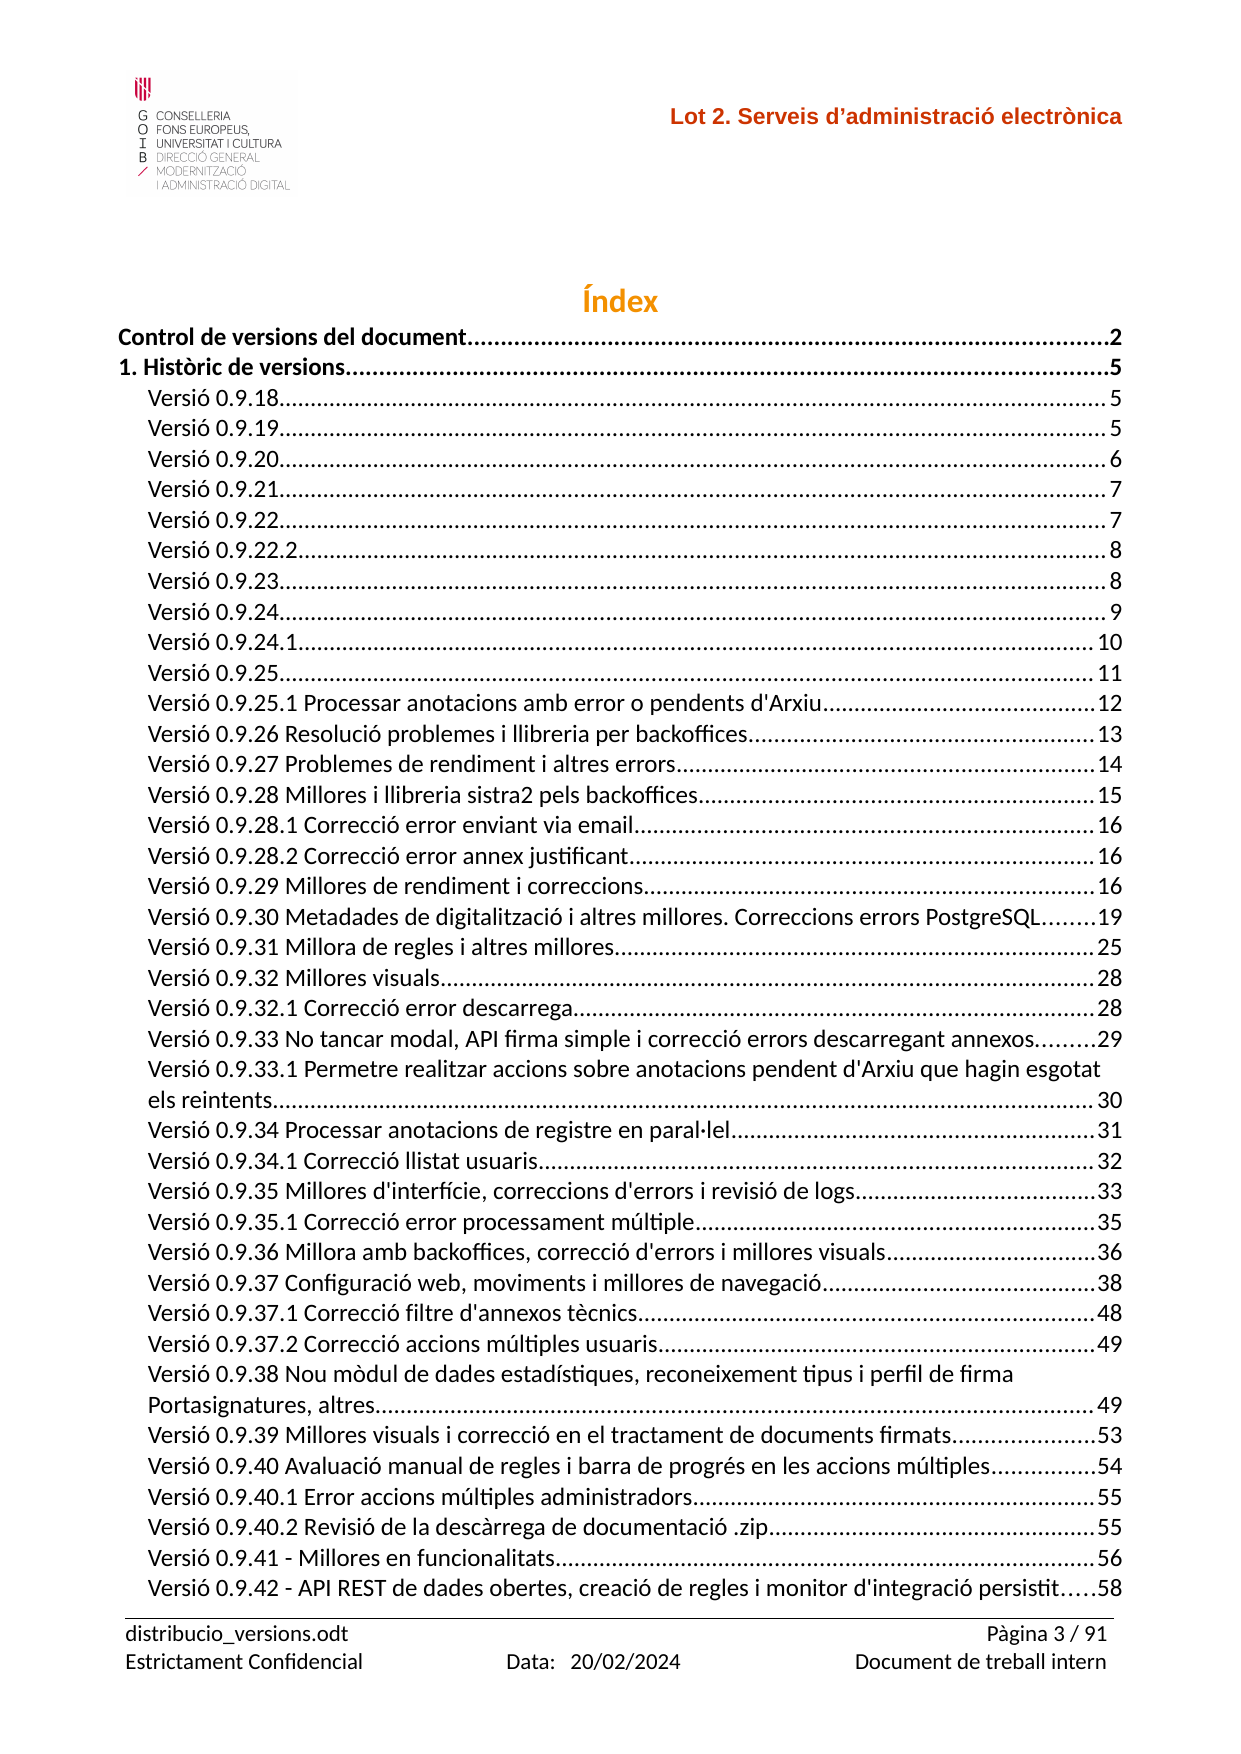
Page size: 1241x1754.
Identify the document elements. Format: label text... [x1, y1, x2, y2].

text Versió 0.9.22 7 [148, 504, 1122, 534]
text Versió 0.9.21 7 [148, 473, 1122, 504]
text Versió 0.9.41 - Millores en funcionalitats 56 [148, 1542, 1122, 1572]
text Versió 0.9.40.1 Error accions múltiples administradors 55 [148, 1481, 1122, 1511]
text Versió 0.9.29 Millores de rendiment i correccions 16 [148, 870, 1122, 901]
text Versió 0.9.25 11 [148, 657, 1122, 687]
text Versió 0.9.31 Millora de regles i altres millores. 25 [148, 931, 1122, 962]
text Versió 0.9.34.1 Correcció llistat usuaris 32 [148, 1145, 1122, 1176]
picture [126, 70, 299, 197]
text Versió 0.9.36 Millora amb backoffices, correcció d'errors i millores visuals 36 [148, 1237, 1122, 1267]
text 1. Històric de versions 5 [118, 351, 1122, 382]
text Versió 0.9.27 Problemes de rendiment i altres errors 14 [148, 748, 1122, 779]
text Versió 0.9.40.2 Revisió de la descàrrega de documentació .zip 55 [148, 1511, 1122, 1542]
text Versió 0.9.35 Millores d'interfície, correccions d'errors i revisió de logs 33 [148, 1176, 1122, 1206]
text Versió 0.9.38 Nou mòdul de dades estadístiques, reconeixement tipus i perfil de firma Portasignatures, altres 49 [148, 1359, 1122, 1420]
text Versió 0.9.39 Millores visuals i correcció en el tractament de documents firmats 53 [148, 1420, 1122, 1450]
text Versió 0.9.24 9 [148, 596, 1122, 626]
text Versió 0.9.33 No tancar modal, API firma simple i correcció errors descarregant annexos 29 [148, 1023, 1122, 1053]
text Versió 0.9.26 Resolució problemes i llibreria per backoffices 13 [148, 718, 1122, 748]
text Versió 0.9.37.2 Correcció accions múltiples usuaris 49 [148, 1328, 1122, 1359]
text Versió 0.9.25.1 Processar anotacions amb error o pendents d'Arxiu 12 [148, 687, 1122, 718]
text Versió 0.9.20 6 [148, 443, 1122, 473]
text Versió 0.9.23 8 [148, 565, 1122, 596]
text Versió 0.9.32 Millores visuals. 28 [148, 962, 1122, 992]
text Versió 0.9.22.2 8 [148, 534, 1122, 565]
text Versió 0.9.40 Avaluació manual de regles i barra de progrés en les accions múltiples 54 [148, 1450, 1122, 1481]
text Versió 0.9.42 - API REST de dades obertes, creació de regles i monitor d'integració persistit 58 [148, 1572, 1122, 1603]
text Versió 0.9.19 5 [148, 412, 1122, 443]
text Versió 0.9.32.1 Correcció error descarrega 28 [148, 992, 1122, 1023]
text Versió 0.9.18 5 [148, 382, 1122, 412]
text Versió 0.9.37.1 Correcció filtre d'annexos tècnics 48 [148, 1298, 1122, 1328]
text Versió 0.9.35.1 Correcció error processament múltiple 35 [148, 1206, 1122, 1237]
text Versió 0.9.30 Metadades de digitalització i altres millores. Correccions errors PostgreSQL 19 [148, 901, 1122, 931]
text Versió 0.9.33.1 Permetre realitzar accions sobre anotacions pendent d'Arxiu que hagin esgotat els reintents 30 [148, 1053, 1122, 1114]
text Versió 0.9.24.1 10 [148, 626, 1122, 657]
text Versió 0.9.28.2 Correcció error annex justificant 16 [148, 840, 1122, 870]
text Índex [118, 280, 1122, 321]
text Versió 0.9.28.1 Correcció error enviant via email 16 [148, 809, 1122, 840]
text Versió 0.9.37 Configuració web, moviments i millores de navegació 38 [148, 1267, 1122, 1298]
text Versió 0.9.28 Millores i llibreria sistra2 pels backoffices 15 [148, 779, 1122, 809]
text Versió 0.9.34 Processar anotacions de registre en paral·lel 31 [148, 1114, 1122, 1145]
text Control de versions del document 2 [118, 321, 1122, 351]
